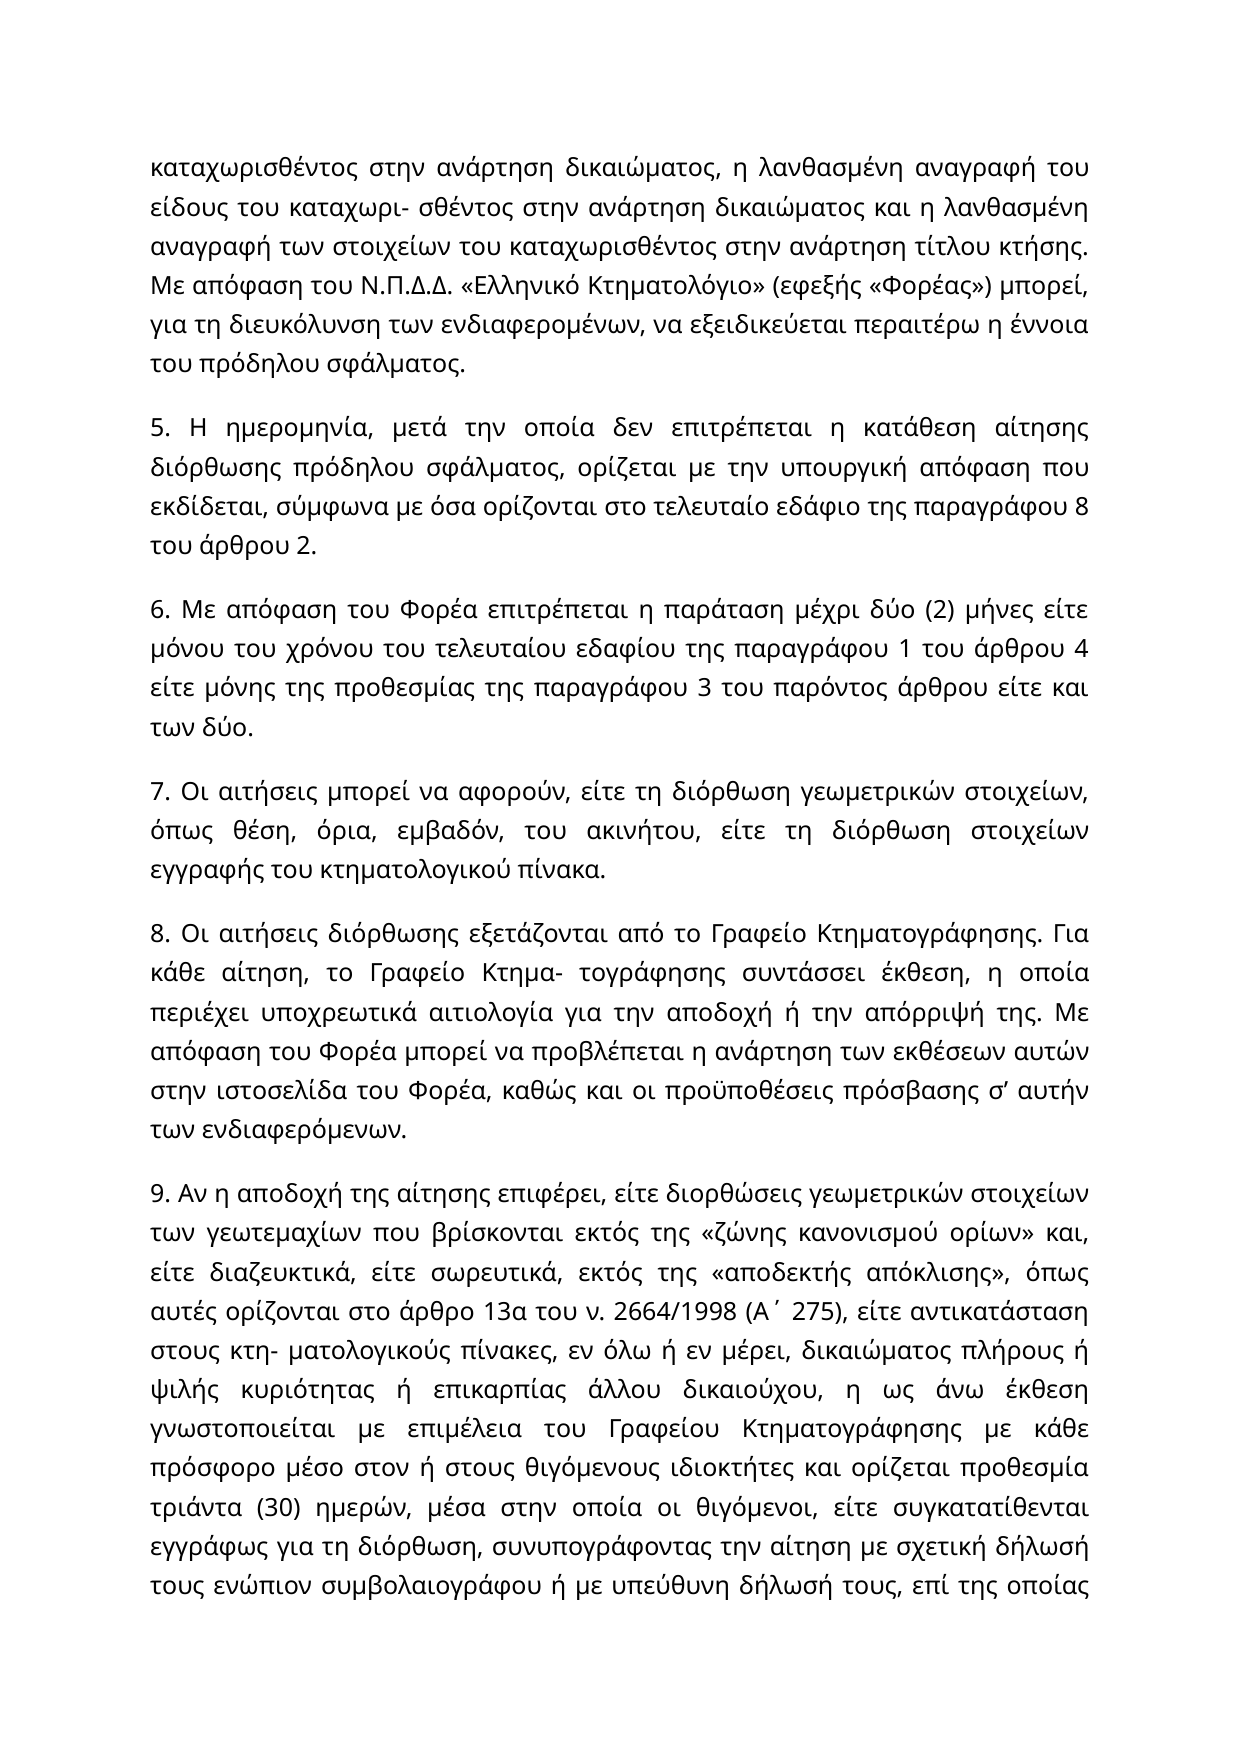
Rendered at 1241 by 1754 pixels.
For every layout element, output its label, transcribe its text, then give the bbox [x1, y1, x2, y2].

text 9. Αν η αποδοχή της αίτησης επιφέρει, είτε διορθώσεις γεωμετρικών στοιχείων των γεωτεμαχίων που βρίσκονται εκτός της «ζώνης κανονισμού ορίων» και, είτε διαζευκτικά, είτε σωρευτικά, εκτός της «αποδεκτής απόκλισης», όπως αυτές ορίζονται στο άρθρο 13α του ν. 2664/1998 (A΄ 275), είτε αντικατάσταση στους κτη- ματολογικούς πίνακες, εν όλω ή εν μέρει, δικαιώματος πλήρους ή ψιλής κυριότητας ή επικαρπίας άλλου δικαιούχου, η ως άνω έκθεση γνωστοποιείται με επιμέλεια του Γραφείου Κτηματογράφησης με κάθε πρόσφορο μέσο στον ή στους θιγόμενους ιδιοκτήτες και ορίζεται προθεσμία τριάντα (30) ημερών, μέσα στην οποία οι θιγόμενοι, είτε συγκατατίθενται εγγράφως για τη διόρθωση, συνυπογράφοντας την αίτηση με σχετική δήλωσή τους ενώπιον συμβολαιογράφου ή με υπεύθυνη δήλωσή τους, επί της οποίας [150, 1176, 1090, 1602]
text 7. Οι αιτήσεις μπορεί να αφορούν, είτε τη διόρθωση γεωμετρικών στοιχείων, όπως θέση, όρια, εμβαδόν, του ακινήτου, είτε τη διόρθωση στοιχείων εγγραφής του κτηματολογικού πίνακα. [150, 773, 1090, 886]
text 6. Με απόφαση του Φορέα επιτρέπεται η παράταση μέχρι δύο (2) μήνες είτε μόνου του χρόνου του τελευταίου εδαφίου της παραγράφου 1 του άρθρου 4 είτε μόνης της προθεσμίας της παραγράφου 3 του παρόντος άρθρου είτε και των δύο. [150, 592, 1090, 743]
text καταχωρισθέντος στην ανάρτηση δικαιώματος, η λανθασμένη αναγραφή του είδους του καταχωρι- σθέντος στην ανάρτηση δικαιώματος και η λανθασμένη αναγραφή των στοιχείων του καταχωρισθέντος στην ανάρτηση τίτλου κτήσης. Με απόφαση του Ν.Π.Δ.Δ. «Ελληνικό Κτηματολόγιο» (εφεξής «Φορέας») μπορεί, για τη διευκόλυνση των ενδιαφερομένων, να εξειδικεύεται περαιτέρω η έννοια του πρόδηλου σφάλματος. [150, 150, 1090, 380]
text 5. Η ημερομηνία, μετά την οποία δεν επιτρέπεται η κατάθεση αίτησης διόρθωσης πρόδηλου σφάλματος, ορίζεται με την υπουργική απόφαση που εκδίδεται, σύμφωνα με όσα ορίζονται στο τελευταίο εδάφιο της παραγράφου 8 του άρθρου 2. [150, 410, 1090, 562]
text 8. Οι αιτήσεις διόρθωσης εξετάζονται από το Γραφείο Κτηματογράφησης. Για κάθε αίτηση, το Γραφείο Κτημα- τογράφησης συντάσσει έκθεση, η οποία περιέχει υποχρεωτικά αιτιολογία για την αποδοχή ή την απόρριψή της. Με απόφαση του Φορέα μπορεί να προβλέπεται η ανάρτηση των εκθέσεων αυτών στην ιστοσελίδα του Φορέα, καθώς και οι προϋποθέσεις πρόσβασης σ’ αυτήν των ενδιαφερόμενων. [150, 916, 1090, 1146]
